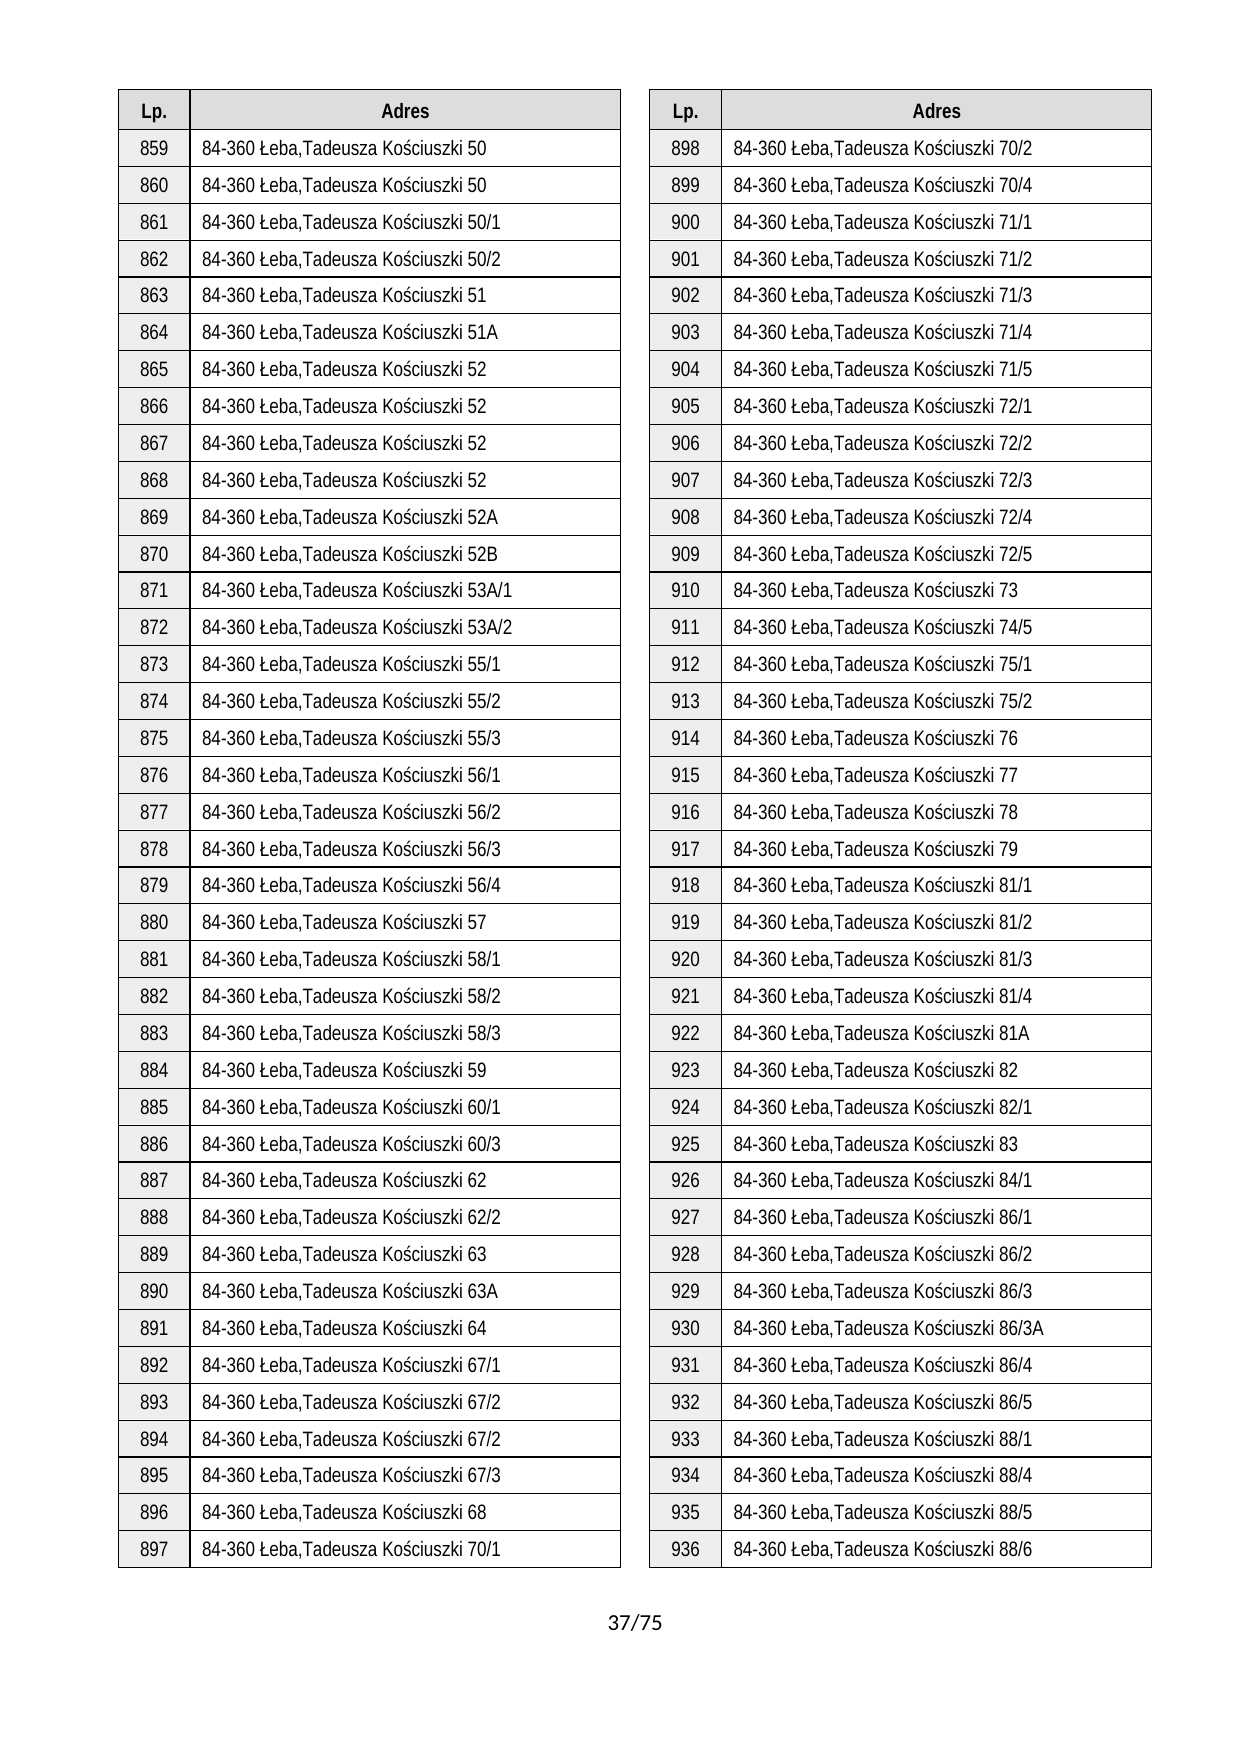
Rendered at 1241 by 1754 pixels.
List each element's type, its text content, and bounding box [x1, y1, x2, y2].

table_cell 910 [650, 573, 721, 608]
table_cell 868 [119, 462, 189, 498]
table_cell 905 [650, 388, 721, 424]
table_cell 866 [119, 388, 189, 424]
table_cell 894 [119, 1421, 189, 1456]
table_cell 892 [119, 1347, 189, 1383]
table_cell 878 [119, 831, 189, 866]
table_cell 84-360 Łeba,Tadeusza Kościuszki 67/1 [191, 1347, 620, 1383]
table_cell 920 [650, 941, 721, 977]
table_cell 84-360 Łeba,Tadeusza Kościuszki 55/1 [191, 646, 620, 682]
table_cell 84-360 Łeba,Tadeusza Kościuszki 72/3 [722, 462, 1151, 498]
table_cell 84-360 Łeba,Tadeusza Kościuszki 67/2 [191, 1384, 620, 1419]
table_cell 84-360 Łeba,Tadeusza Kościuszki 55/2 [191, 683, 620, 719]
table_cell 895 [119, 1458, 189, 1493]
table_cell 874 [119, 683, 189, 719]
table_cell 919 [650, 904, 721, 940]
table_cell 84-360 Łeba,Tadeusza Kościuszki 56/3 [191, 831, 620, 866]
table_cell 888 [119, 1199, 189, 1235]
table_cell 909 [650, 536, 721, 571]
table_cell 870 [119, 536, 189, 571]
table_cell 84-360 Łeba,Tadeusza Kościuszki 60/3 [191, 1126, 620, 1161]
table_cell 84-360 Łeba,Tadeusza Kościuszki 70/1 [191, 1531, 620, 1567]
table_cell 904 [650, 351, 721, 387]
table_cell 861 [119, 204, 189, 239]
table_cell 84-360 Łeba,Tadeusza Kościuszki 73 [722, 573, 1151, 608]
table_cell 907 [650, 462, 721, 498]
table_cell 84-360 Łeba,Tadeusza Kościuszki 56/4 [191, 868, 620, 903]
table_cell 84-360 Łeba,Tadeusza Kościuszki 88/5 [722, 1494, 1151, 1530]
table_cell 876 [119, 757, 189, 793]
table_cell 864 [119, 314, 189, 350]
table_cell 84-360 Łeba,Tadeusza Kościuszki 58/2 [191, 978, 620, 1014]
table_cell 84-360 Łeba,Tadeusza Kościuszki 84/1 [722, 1163, 1151, 1198]
table_cell 902 [650, 278, 721, 313]
table_cell 863 [119, 278, 189, 313]
table_cell 84-360 Łeba,Tadeusza Kościuszki 72/2 [722, 425, 1151, 461]
table_cell 908 [650, 499, 721, 534]
table_cell 84-360 Łeba,Tadeusza Kościuszki 52 [191, 351, 620, 387]
table_cell 903 [650, 314, 721, 350]
table_cell 897 [119, 1531, 189, 1567]
table_cell 898 [650, 130, 721, 166]
table_cell 933 [650, 1421, 721, 1456]
table_cell 84-360 Łeba,Tadeusza Kościuszki 70/2 [722, 130, 1151, 166]
table_cell 84-360 Łeba,Tadeusza Kościuszki 88/6 [722, 1531, 1151, 1567]
table_cell 84-360 Łeba,Tadeusza Kościuszki 52B [191, 536, 620, 571]
table_cell 84-360 Łeba,Tadeusza Kościuszki 83 [722, 1126, 1151, 1161]
table_cell 84-360 Łeba,Tadeusza Kościuszki 72/4 [722, 499, 1151, 534]
table_cell 873 [119, 646, 189, 682]
table_cell 84-360 Łeba,Tadeusza Kościuszki 64 [191, 1310, 620, 1346]
table_cell 84-360 Łeba,Tadeusza Kościuszki 63A [191, 1273, 620, 1309]
table_cell 883 [119, 1015, 189, 1051]
table_cell 879 [119, 868, 189, 903]
table_cell 84-360 Łeba,Tadeusza Kościuszki 58/1 [191, 941, 620, 977]
table_cell 899 [650, 167, 721, 203]
table_cell 84-360 Łeba,Tadeusza Kościuszki 52 [191, 425, 620, 461]
table_cell 84-360 Łeba,Tadeusza Kościuszki 81/2 [722, 904, 1151, 940]
table_cell 889 [119, 1236, 189, 1272]
table_cell 915 [650, 757, 721, 793]
table_cell 84-360 Łeba,Tadeusza Kościuszki 71/2 [722, 241, 1151, 276]
table_cell 84-360 Łeba,Tadeusza Kościuszki 81/4 [722, 978, 1151, 1014]
table_cell 929 [650, 1273, 721, 1309]
table_cell 877 [119, 794, 189, 829]
table_cell 930 [650, 1310, 721, 1346]
table_cell 84-360 Łeba,Tadeusza Kościuszki 81/1 [722, 868, 1151, 903]
table_cell 84-360 Łeba,Tadeusza Kościuszki 50/2 [191, 241, 620, 276]
table_cell 84-360 Łeba,Tadeusza Kościuszki 58/3 [191, 1015, 620, 1051]
table_cell 84-360 Łeba,Tadeusza Kościuszki 74/5 [722, 609, 1151, 645]
table_cell 84-360 Łeba,Tadeusza Kościuszki 75/2 [722, 683, 1151, 719]
table_cell 84-360 Łeba,Tadeusza Kościuszki 52 [191, 388, 620, 424]
table_cell 934 [650, 1458, 721, 1493]
table_header Lp. [650, 90, 721, 129]
table_cell 84-360 Łeba,Tadeusza Kościuszki 62/2 [191, 1199, 620, 1235]
table_cell 84-360 Łeba,Tadeusza Kościuszki 53A/2 [191, 609, 620, 645]
table_cell 900 [650, 204, 721, 239]
table_cell 932 [650, 1384, 721, 1419]
table_cell 84-360 Łeba,Tadeusza Kościuszki 56/2 [191, 794, 620, 829]
table_cell 84-360 Łeba,Tadeusza Kościuszki 67/2 [191, 1421, 620, 1456]
table_cell 931 [650, 1347, 721, 1383]
table_header Adres [722, 90, 1151, 129]
table_cell 84-360 Łeba,Tadeusza Kościuszki 59 [191, 1052, 620, 1088]
table_cell 890 [119, 1273, 189, 1309]
table_cell 84-360 Łeba,Tadeusza Kościuszki 53A/1 [191, 573, 620, 608]
table_cell 872 [119, 609, 189, 645]
table_cell 913 [650, 683, 721, 719]
table_cell 927 [650, 1199, 721, 1235]
table_cell 922 [650, 1015, 721, 1051]
table_cell 901 [650, 241, 721, 276]
table_cell 84-360 Łeba,Tadeusza Kościuszki 50 [191, 167, 620, 203]
table_cell 84-360 Łeba,Tadeusza Kościuszki 86/3A [722, 1310, 1151, 1346]
table_cell 84-360 Łeba,Tadeusza Kościuszki 86/3 [722, 1273, 1151, 1309]
table_cell 84-360 Łeba,Tadeusza Kościuszki 60/1 [191, 1089, 620, 1124]
table_cell 84-360 Łeba,Tadeusza Kościuszki 57 [191, 904, 620, 940]
table_cell 882 [119, 978, 189, 1014]
table_cell 862 [119, 241, 189, 276]
table_cell 84-360 Łeba,Tadeusza Kościuszki 81A [722, 1015, 1151, 1051]
table_cell 875 [119, 720, 189, 756]
table_cell 84-360 Łeba,Tadeusza Kościuszki 50/1 [191, 204, 620, 239]
table_cell 84-360 Łeba,Tadeusza Kościuszki 52 [191, 462, 620, 498]
table_cell 84-360 Łeba,Tadeusza Kościuszki 76 [722, 720, 1151, 756]
table_cell 84-360 Łeba,Tadeusza Kościuszki 75/1 [722, 646, 1151, 682]
table_cell 906 [650, 425, 721, 461]
table_cell 84-360 Łeba,Tadeusza Kościuszki 56/1 [191, 757, 620, 793]
table_cell 936 [650, 1531, 721, 1567]
table_header Adres [191, 90, 620, 129]
table_cell 880 [119, 904, 189, 940]
table_cell 84-360 Łeba,Tadeusza Kościuszki 63 [191, 1236, 620, 1272]
table_cell 887 [119, 1163, 189, 1198]
table_cell 896 [119, 1494, 189, 1530]
table_cell 886 [119, 1126, 189, 1161]
table_cell 84-360 Łeba,Tadeusza Kościuszki 86/1 [722, 1199, 1151, 1235]
table_cell 84-360 Łeba,Tadeusza Kościuszki 50 [191, 130, 620, 166]
table_cell 84-360 Łeba,Tadeusza Kościuszki 71/1 [722, 204, 1151, 239]
table_cell 84-360 Łeba,Tadeusza Kościuszki 78 [722, 794, 1151, 829]
table_cell 84-360 Łeba,Tadeusza Kościuszki 62 [191, 1163, 620, 1198]
table_cell 84-360 Łeba,Tadeusza Kościuszki 51A [191, 314, 620, 350]
table_cell 924 [650, 1089, 721, 1124]
table_cell 859 [119, 130, 189, 166]
table_cell 84-360 Łeba,Tadeusza Kościuszki 86/5 [722, 1384, 1151, 1419]
table_cell 84-360 Łeba,Tadeusza Kościuszki 82/1 [722, 1089, 1151, 1124]
table_cell 84-360 Łeba,Tadeusza Kościuszki 72/1 [722, 388, 1151, 424]
table_cell 869 [119, 499, 189, 534]
table_cell 84-360 Łeba,Tadeusza Kościuszki 71/3 [722, 278, 1151, 313]
table_cell 84-360 Łeba,Tadeusza Kościuszki 86/4 [722, 1347, 1151, 1383]
table_cell 84-360 Łeba,Tadeusza Kościuszki 67/3 [191, 1458, 620, 1493]
table_cell 84-360 Łeba,Tadeusza Kościuszki 86/2 [722, 1236, 1151, 1272]
table_cell 914 [650, 720, 721, 756]
table_cell 916 [650, 794, 721, 829]
table_cell 912 [650, 646, 721, 682]
table_cell 884 [119, 1052, 189, 1088]
table_cell 84-360 Łeba,Tadeusza Kościuszki 55/3 [191, 720, 620, 756]
table_cell 84-360 Łeba,Tadeusza Kościuszki 77 [722, 757, 1151, 793]
table_cell 881 [119, 941, 189, 977]
table_cell 893 [119, 1384, 189, 1419]
table_cell 84-360 Łeba,Tadeusza Kościuszki 52A [191, 499, 620, 534]
table_cell 865 [119, 351, 189, 387]
table_cell 918 [650, 868, 721, 903]
table_cell 928 [650, 1236, 721, 1272]
table_cell 885 [119, 1089, 189, 1124]
table_cell 860 [119, 167, 189, 203]
table_cell 84-360 Łeba,Tadeusza Kościuszki 72/5 [722, 536, 1151, 571]
table_cell 921 [650, 978, 721, 1014]
table_cell 84-360 Łeba,Tadeusza Kościuszki 68 [191, 1494, 620, 1530]
table_cell 84-360 Łeba,Tadeusza Kościuszki 81/3 [722, 941, 1151, 977]
table_cell 917 [650, 831, 721, 866]
table_cell 925 [650, 1126, 721, 1161]
table_cell 84-360 Łeba,Tadeusza Kościuszki 51 [191, 278, 620, 313]
table_cell 891 [119, 1310, 189, 1346]
table_cell 84-360 Łeba,Tadeusza Kościuszki 71/5 [722, 351, 1151, 387]
table_cell 867 [119, 425, 189, 461]
table_cell 84-360 Łeba,Tadeusza Kościuszki 79 [722, 831, 1151, 866]
table_cell 84-360 Łeba,Tadeusza Kościuszki 88/1 [722, 1421, 1151, 1456]
table_cell 84-360 Łeba,Tadeusza Kościuszki 88/4 [722, 1458, 1151, 1493]
table_cell 84-360 Łeba,Tadeusza Kościuszki 71/4 [722, 314, 1151, 350]
table_cell 923 [650, 1052, 721, 1088]
table_cell 911 [650, 609, 721, 645]
table_cell 935 [650, 1494, 721, 1530]
table_cell 84-360 Łeba,Tadeusza Kościuszki 82 [722, 1052, 1151, 1088]
table_cell 926 [650, 1163, 721, 1198]
table_cell 871 [119, 573, 189, 608]
table_header Lp. [119, 90, 189, 129]
table_cell 84-360 Łeba,Tadeusza Kościuszki 70/4 [722, 167, 1151, 203]
